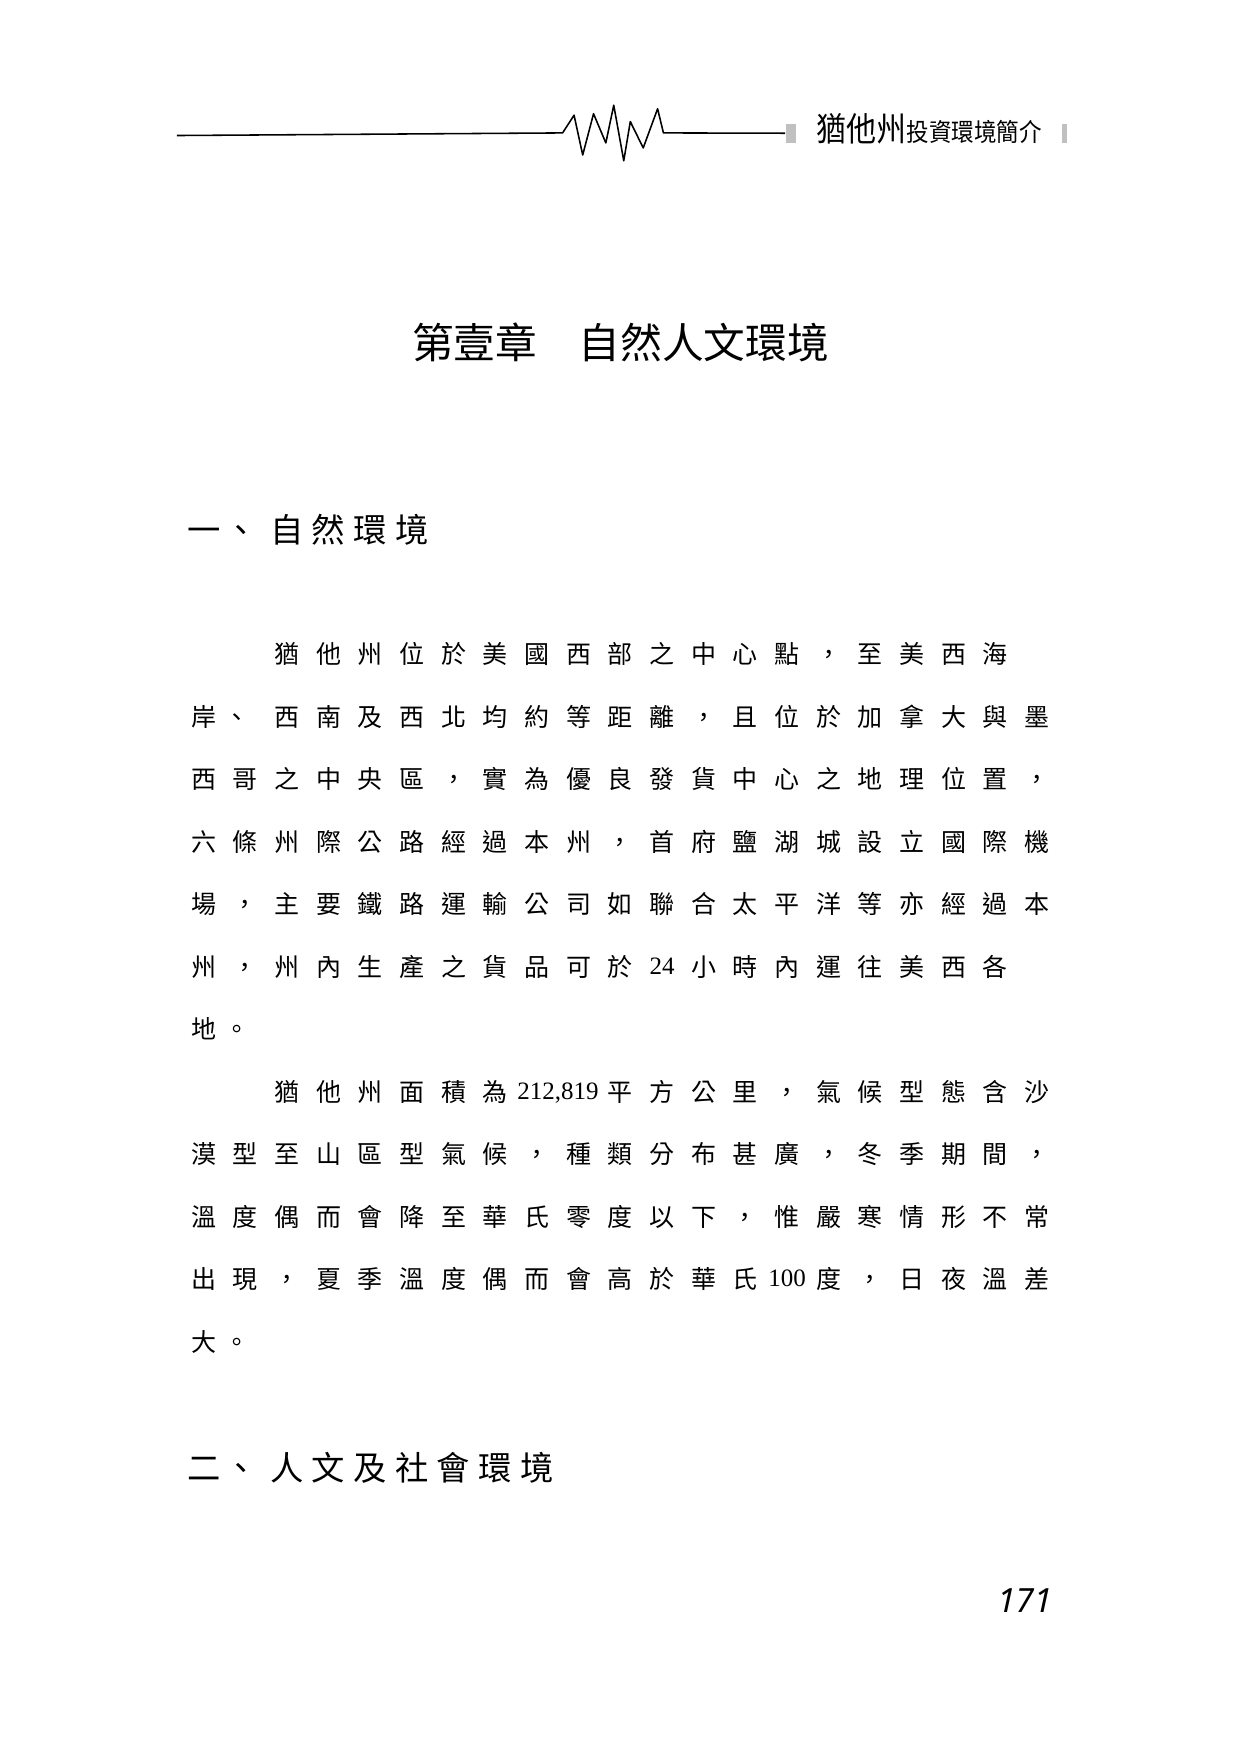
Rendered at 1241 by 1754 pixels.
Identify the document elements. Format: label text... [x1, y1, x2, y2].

text 二、人文及社會環境 [183, 1424, 1058, 1486]
text 一、自然環境 [183, 486, 1058, 549]
text 猶他州面積為212,819平方公里，氣候型態含沙漠型至山區型氣候，種類分布甚廣，冬季期間，溫度偶而會降至華氏零度以下，惟嚴寒情形不常出現，夏季溫度偶而會高於華氏100度，日夜溫差大。 [183, 1049, 1058, 1361]
text 猶他州位於美國西部之中心點，至美西海岸、西南及西北均約等距離，且位於加拿大與墨西哥之中央區，實為優良發貨中心之地理位置，六條州際公路經過本州，首府鹽湖城設立國際機場，主要鐵路運輸公司如聯合太平洋等亦經過本州，州內生產之貨品可於24小時內運往美西各地。 [183, 611, 1058, 1049]
text 第壹章 自然人文環境 [183, 299, 1058, 361]
